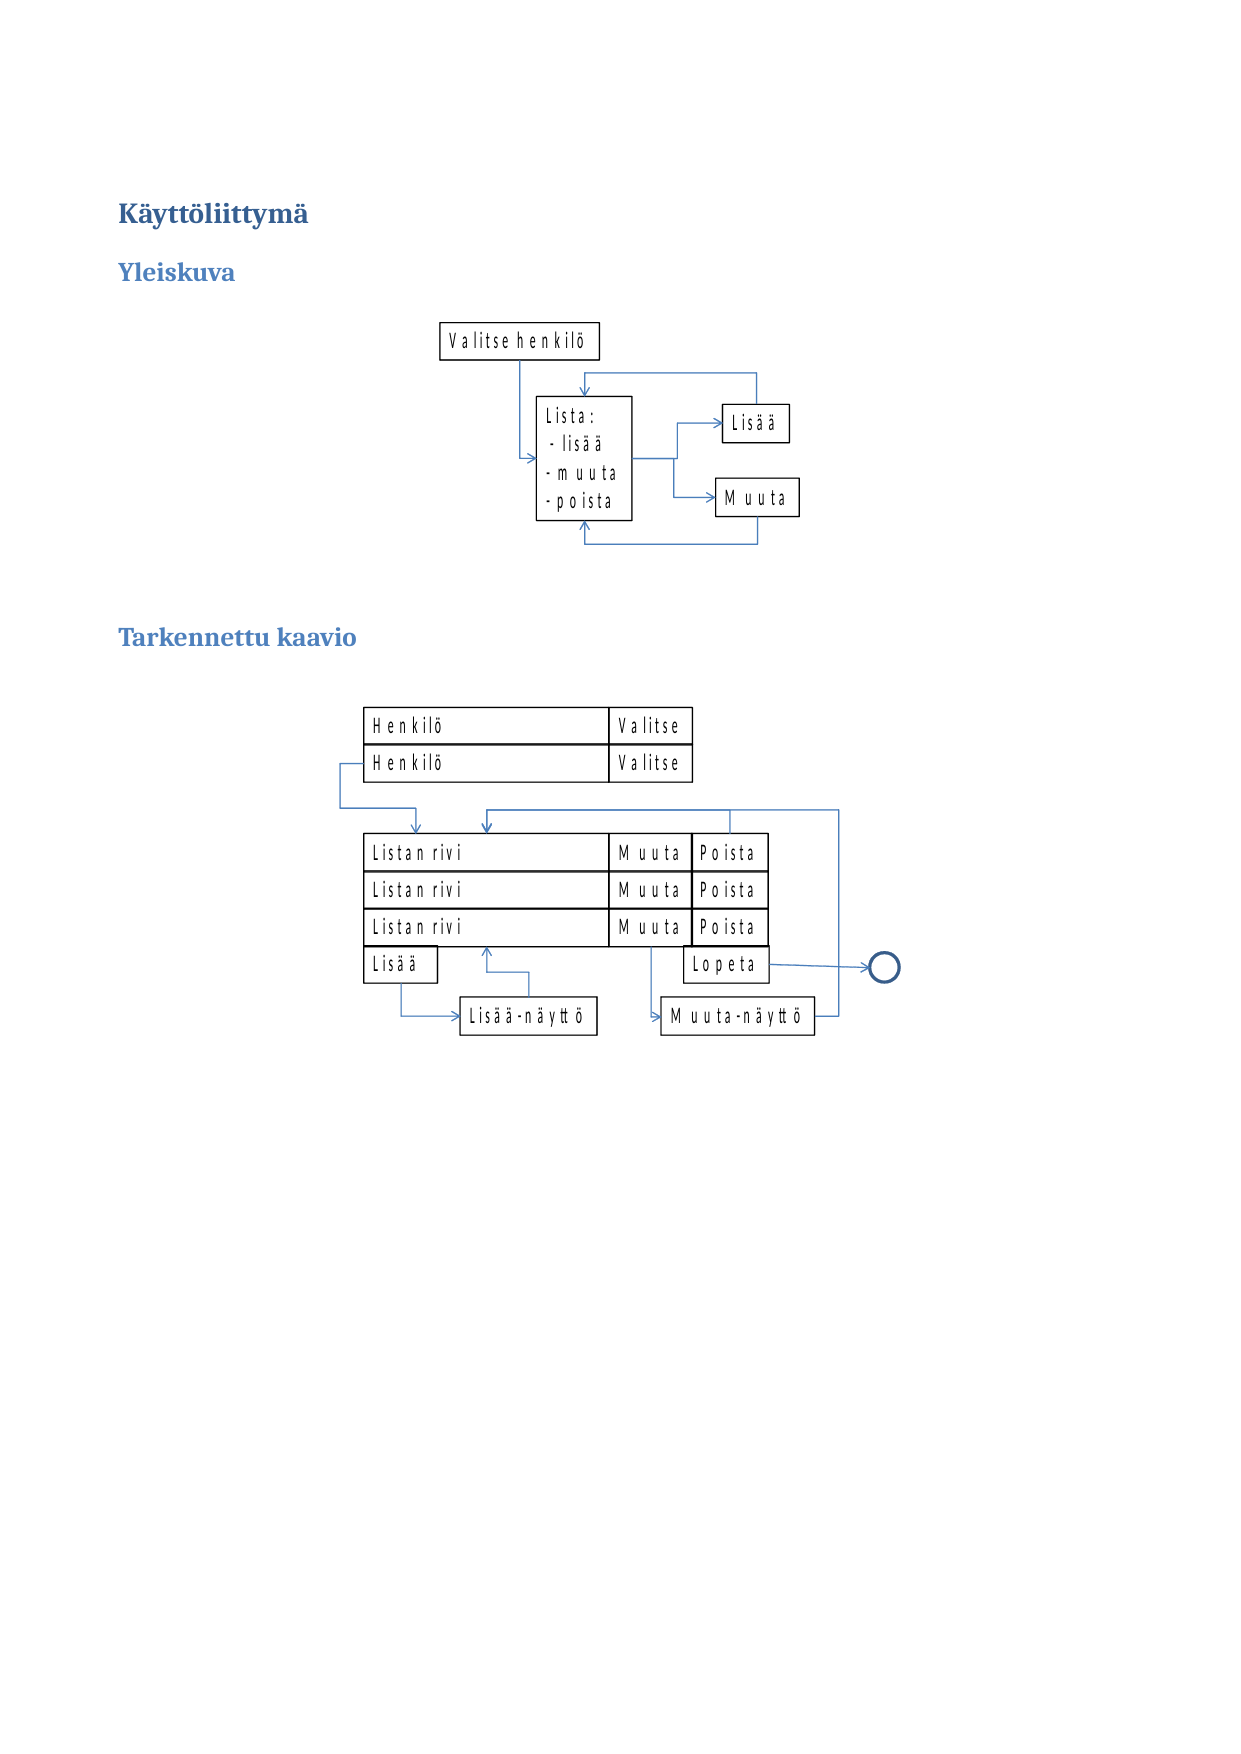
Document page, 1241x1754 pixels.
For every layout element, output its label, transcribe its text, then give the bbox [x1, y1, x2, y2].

subtitle Yleiskuva [118, 257, 1122, 288]
subtitle Käyttöliittymä [118, 198, 1122, 231]
subtitle Tarkennettu kaavio [118, 622, 1122, 653]
